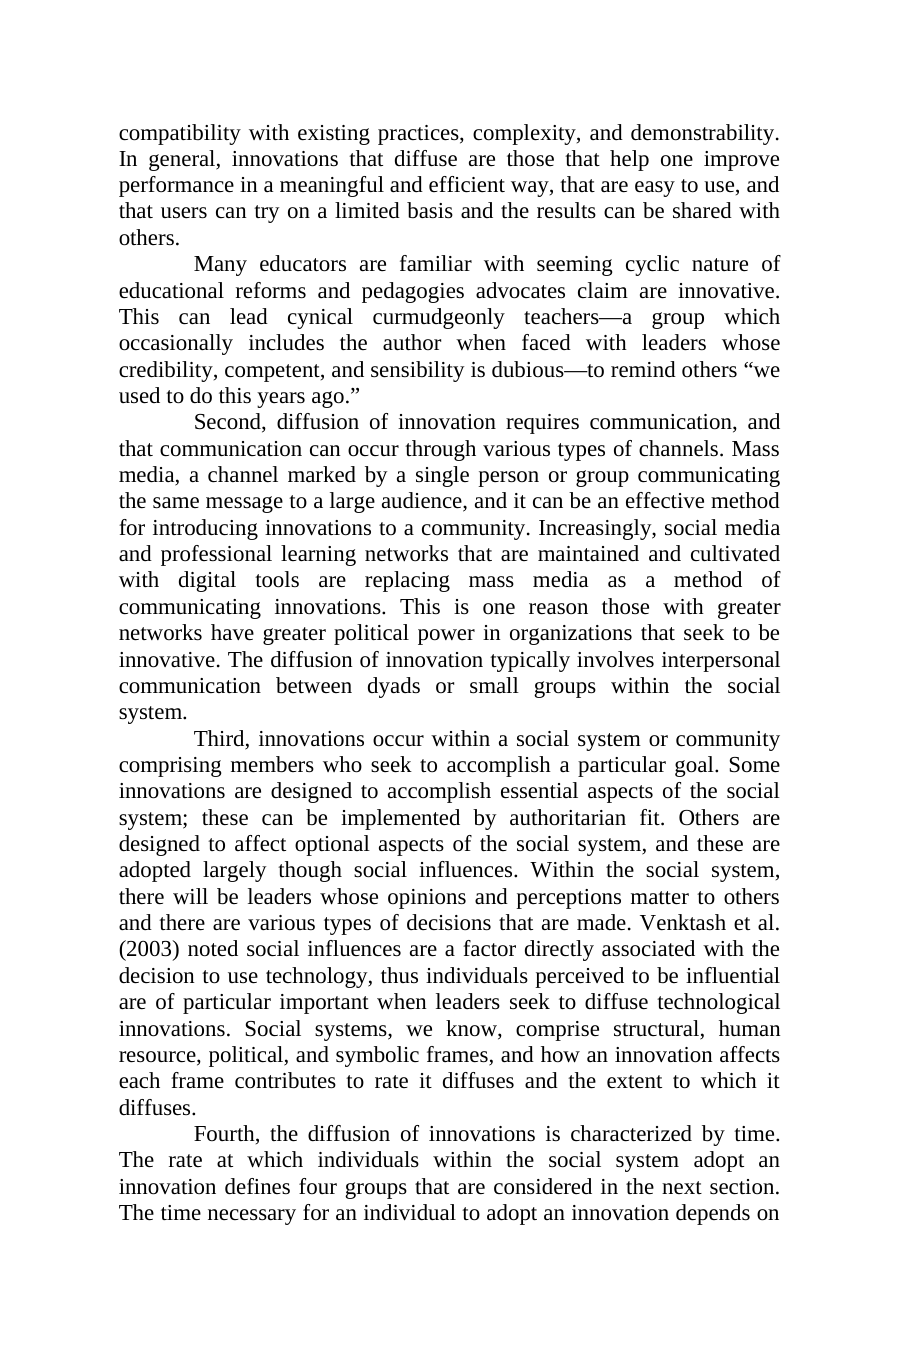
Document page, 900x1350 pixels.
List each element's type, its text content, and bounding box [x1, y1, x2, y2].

text Second, diffusion of innovation requires communication, and that communication can occur through various types of channels. Mass media, a channel marked by a single person or group communicating the same message to a large audience, and it can be an effective method for introducing innovations to a community. Increasingly, social media and professional learning networks that are maintained and cultivated with digital tools are replacing mass media as a method of communicating innovations. This is one reason those with greater networks have greater political power in organizations that seek to be innovative. The diffusion of innovation typically involves interpersonal communication between dyads or small groups within the social system. [118, 408, 781, 725]
text Many educators are familiar with seeming cyclic nature of educational reforms and pedagogies advocates claim are innovative. This can lead cynical curmudgeonly teachers—a group which occasionally includes the author when faced with leaders whose credibility, competent, and sensibility is dubious—to remind others “we used to do this years ago.” [118, 250, 781, 408]
text Fourth, the diffusion of innovations is characterized by time. The rate at which individuals within the social system adopt an innovation defines four groups that are considered in the next section. The time necessary for an individual to adopt an innovation depends on [118, 1120, 781, 1225]
text Third, innovations occur within a social system or community comprising members who seek to accomplish a particular goal. Some innovations are designed to accomplish essential aspects of the social system; these can be implemented by authoritarian fit. Others are designed to affect optional aspects of the social system, and these are adopted largely though social influences. Within the social system, there will be leaders whose opinions and perceptions matter to others and there are various types of decisions that are made. Venktash et al. (2003) noted social influences are a factor directly associated with the decision to use technology, thus individuals perceived to be influential are of particular important when leaders seek to diffuse technological innovations. Social systems, we know, comprise structural, human resource, political, and symbolic frames, and how an innovation affects each frame contributes to rate it diffuses and the extent to which it diffuses. [118, 725, 781, 1120]
text compatibility with existing practices, complexity, and demonstrability. In general, innovations that diffuse are those that help one improve performance in a meaningful and efficient way, that are easy to use, and that users can try on a limited basis and the results can be shared with others. [118, 118, 781, 250]
